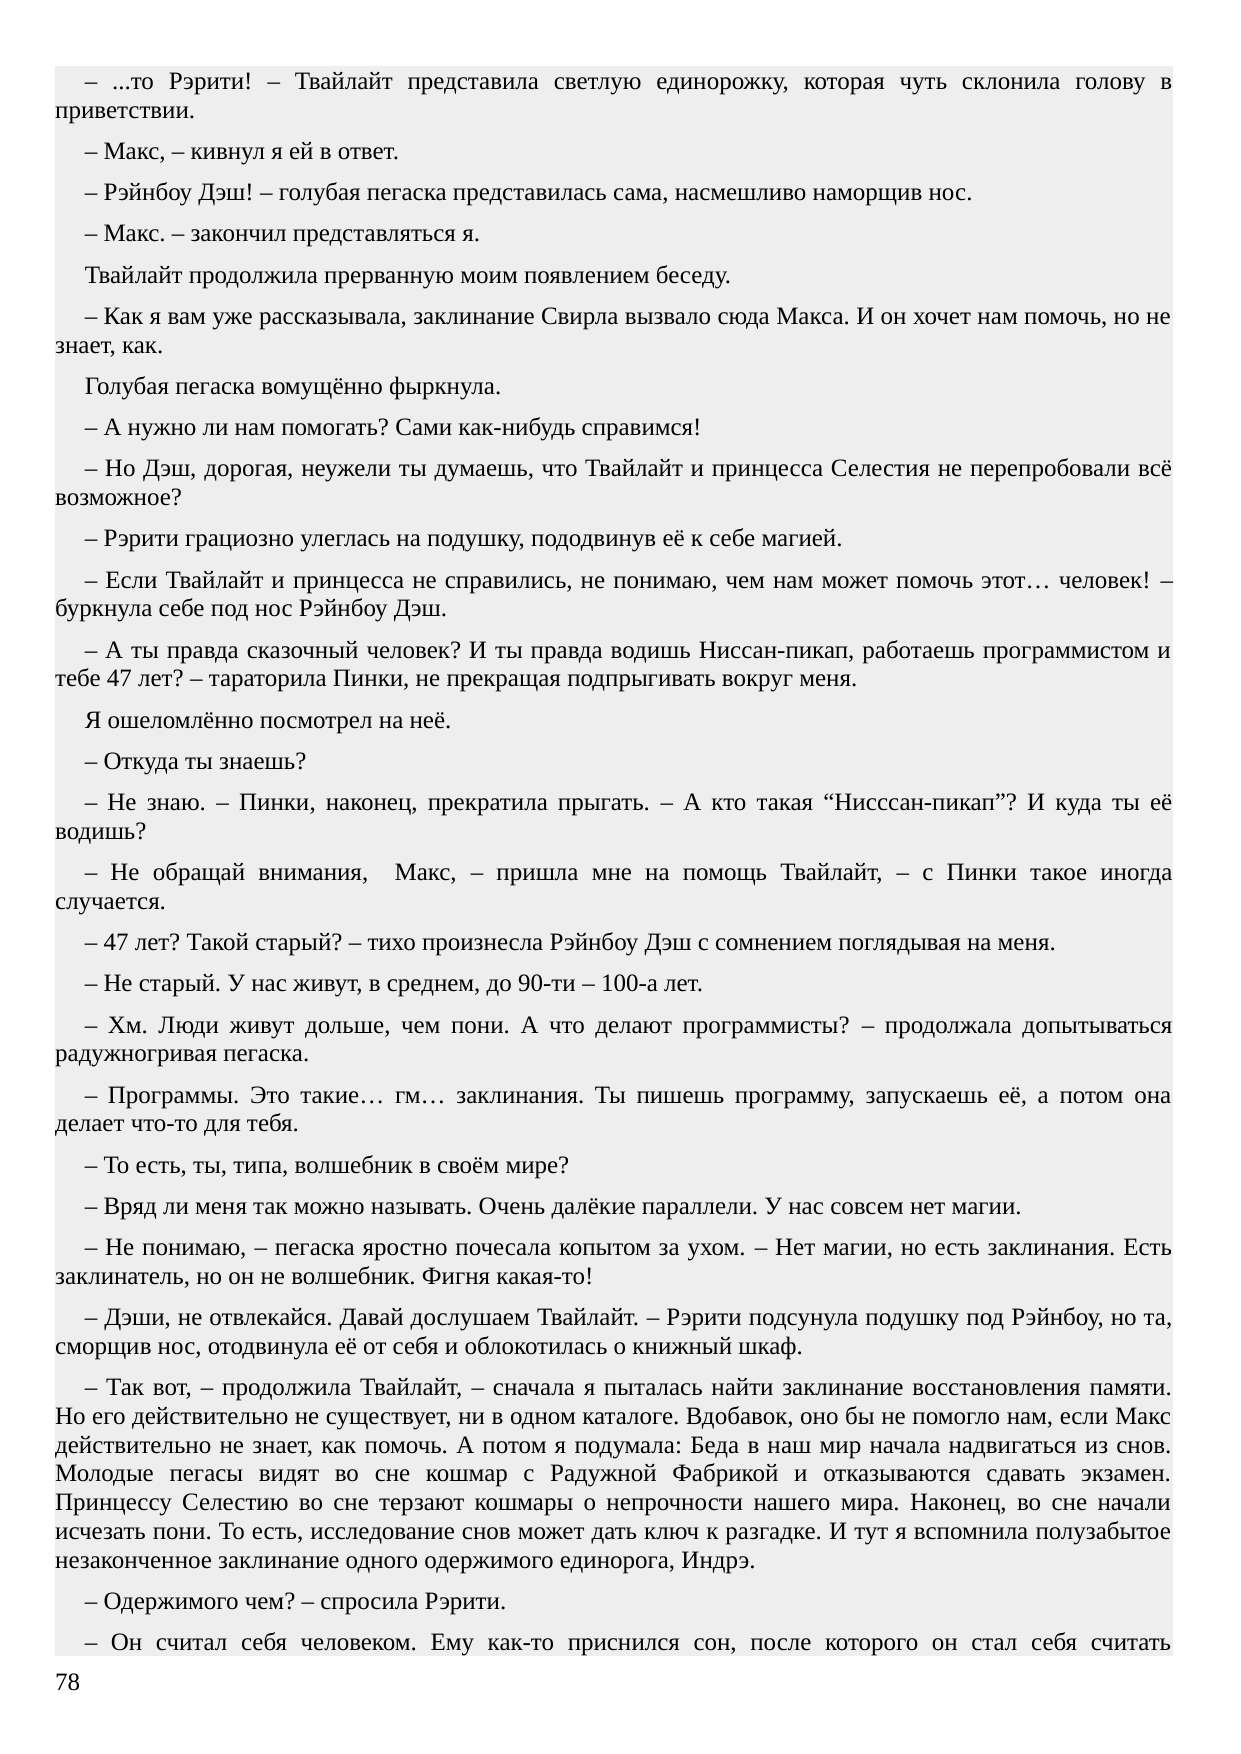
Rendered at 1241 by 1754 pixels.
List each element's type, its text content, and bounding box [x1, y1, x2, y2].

text – ...то Рэрити! – Твайлайт представила светлую единорожку, которая чуть склонила голову в приветствии. [55, 66, 1173, 123]
text – Не понимаю, – пегаска яростно почесала копытом за ухом. – Нет магии, но есть заклинания. Есть заклинатель, но он не волшебник. Фигня какая-то! [55, 1232, 1173, 1290]
text – Если Твайлайт и принцесса не справились, не понимаю, чем нам может помочь этот… человек! – буркнула себе под нос Рэйнбоу Дэш. [55, 565, 1173, 622]
text – Не знаю. – Пинки, наконец, прекратила прыгать. – А кто такая “Нисссан-пикап”? И куда ты её водишь? [55, 787, 1173, 845]
text – Рэрити грациозно улеглась на подушку, пододвинув её к себе магией. [55, 523, 1173, 552]
text – А нужно ли нам помогать? Сами как-нибудь справимся! [55, 412, 1173, 441]
text – Хм. Люди живут дольше, чем пони. А что делают программисты? – продолжала допытываться радужногривая пегаска. [55, 1010, 1173, 1067]
text Голубая пегаска вомущённо фыркнула. [55, 371, 1173, 400]
text – 47 лет? Такой старый? – тихо произнесла Рэйнбоу Дэш с сомнением поглядывая на меня. [55, 927, 1173, 956]
text – Он считал себя человеком. Ему как-то приснился сон, после которого он стал себя считать [55, 1627, 1173, 1656]
text – Вряд ли меня так можно называть. Очень далёкие параллели. У нас совсем нет магии. [55, 1191, 1173, 1220]
text – То есть, ты, типа, волшебник в своём мире? [55, 1150, 1173, 1178]
text – Макс. – закончил представляться я. [55, 218, 1173, 247]
text – Откуда ты знаешь? [55, 746, 1173, 775]
text – Так вот, – продолжила Твайлайт, – сначала я пыталась найти заклинание восстановления памяти. Но его действительно не существует, ни в одном каталоге. Вдобавок, оно бы не помогло нам, если Макс действительно не знает, как помочь. А потом я подумала: Беда в наш мир начала надвигаться из снов. Молодые пегасы видят во сне кошмар с Радужной Фабрикой и отказываются сдавать экзамен. Принцессу Селестию во сне терзают кошмары о непрочности нашего мира. Наконец, во сне начали исчезать пони. То есть, исследование снов может дать ключ к разгадке. И тут я вспомнила полузабытое незаконченное заклинание одного одержимого единорога, Индрэ. [55, 1372, 1173, 1573]
text – Не обращай внимания, Макс, – пришла мне на помощь Твайлайт, – с Пинки такое иногда случается. [55, 857, 1173, 915]
text – Рэйнбоу Дэш! – голубая пегаска представилась сама, насмешливо наморщив нос. [55, 177, 1173, 206]
text – Но Дэш, дорогая, неужели ты думаешь, что Твайлайт и принцесса Селестия не перепробовали всё возможное? [55, 453, 1173, 511]
text Твайлайт продолжила прерванную моим появлением беседу. [55, 260, 1173, 288]
text – Макс, – кивнул я ей в ответ. [55, 136, 1173, 165]
text Я ошеломлённо посмотрел на неё. [55, 705, 1173, 733]
text – А ты правда сказочный человек? И ты правда водишь Ниссан-пикап, работаешь программистом и тебе 47 лет? – тараторила Пинки, не прекращая подпрыгивать вокруг меня. [55, 635, 1173, 692]
text – Одержимого чем? – спросила Рэрити. [55, 1586, 1173, 1615]
text – Как я вам уже рассказывала, заклинание Свирла вызвало сюда Макса. И он хочет нам помочь, но не знает, как. [55, 301, 1173, 358]
text – Не старый. У нас живут, в среднем, до 90-ти – 100-а лет. [55, 968, 1173, 997]
text – Программы. Это такие… гм… заклинания. Ты пишешь программу, запускаешь её, а потом она делает что-то для тебя. [55, 1080, 1173, 1137]
text – Дэши, не отвлекайся. Давай дослушаем Твайлайт. – Рэрити подсунула подушку под Рэйнбоу, но та, сморщив нос, отодвинула её от себя и облокотилась о книжный шкаф. [55, 1302, 1173, 1360]
